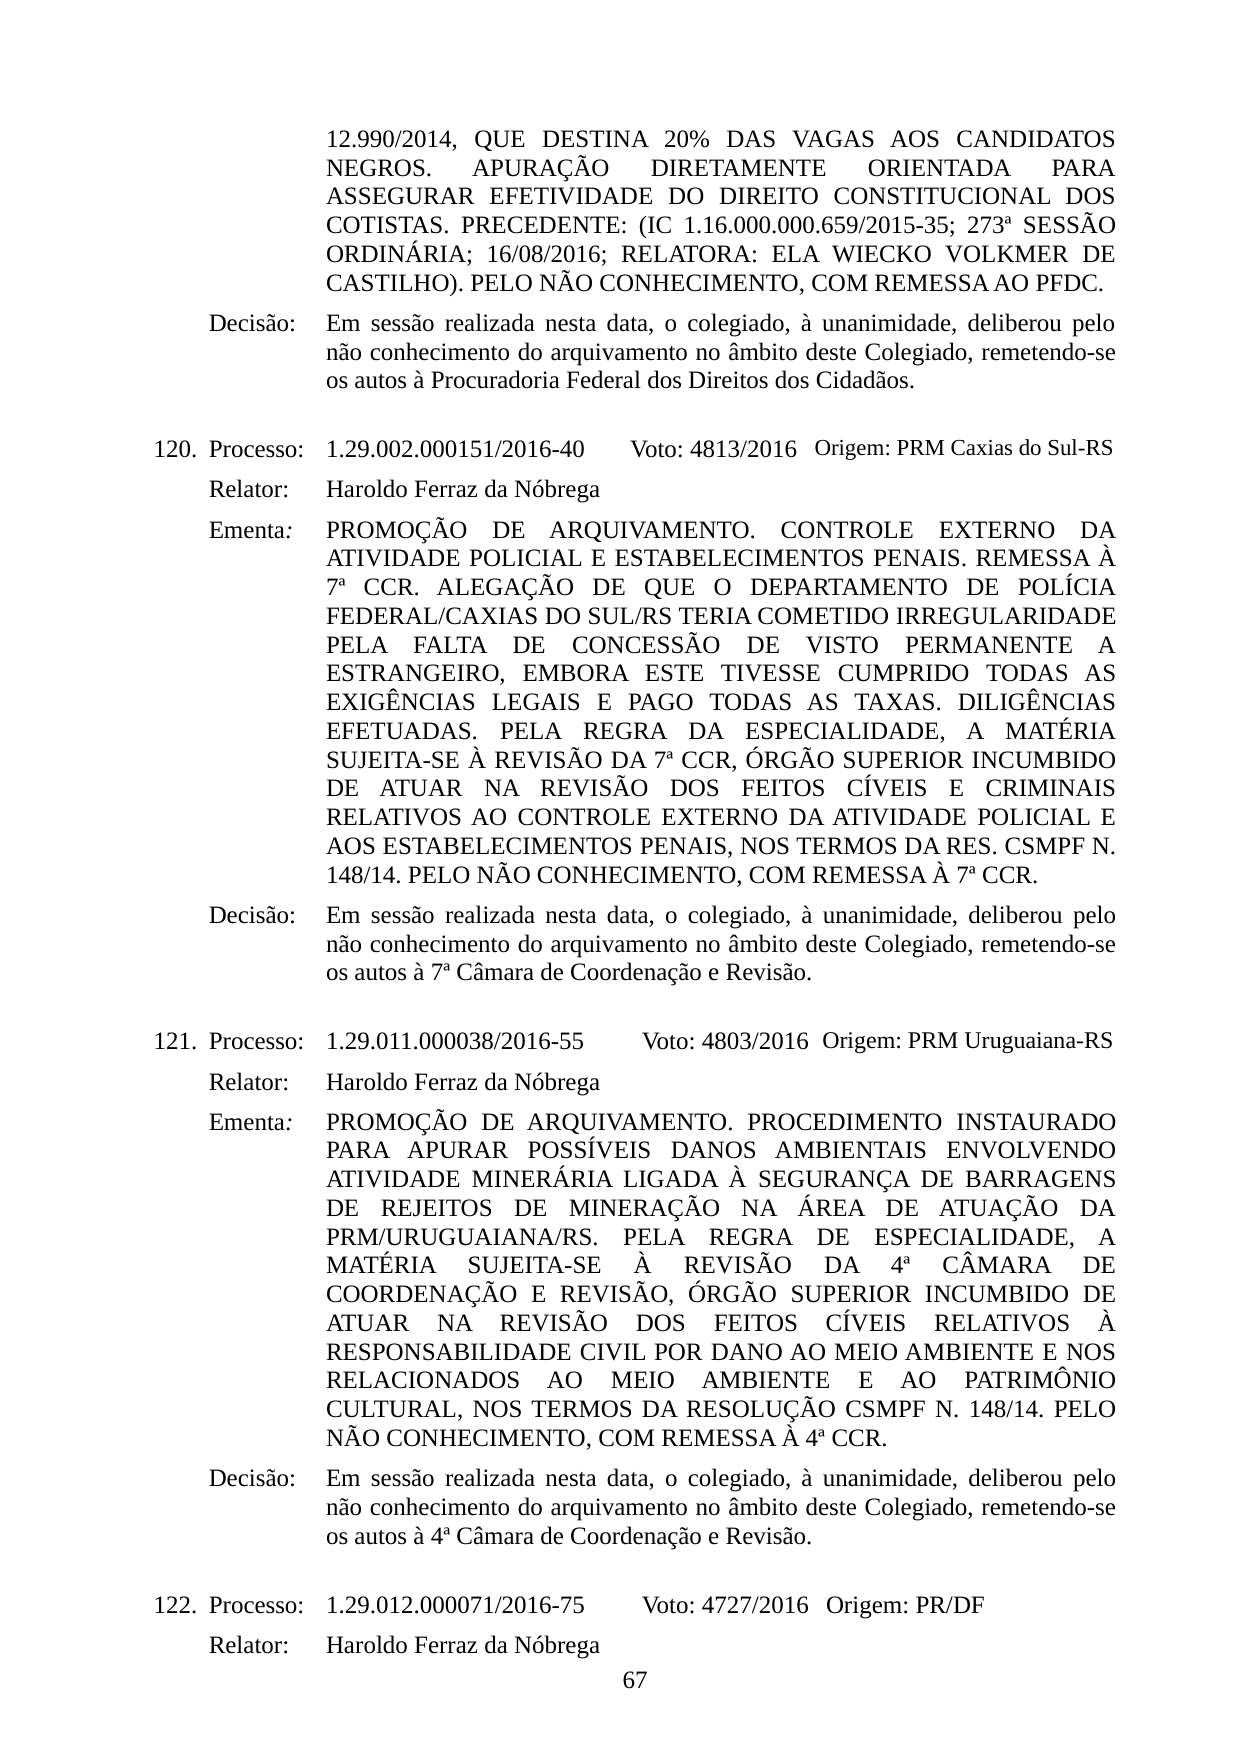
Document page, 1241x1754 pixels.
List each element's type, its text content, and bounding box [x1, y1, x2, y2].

table_header 1.29.002.000151/2016-40 [320, 429, 624, 469]
table_header Processo: [203, 429, 320, 469]
table_cell Ementa: [203, 509, 320, 894]
table_header 1.29.012.000071/2016-75 [320, 1584, 636, 1624]
table_cell [148, 1101, 203, 1457]
table_cell [148, 469, 203, 509]
table_cell [148, 509, 203, 894]
table_cell PROMOÇÃO DE ARQUIVAMENTO. PROCEDIMENTO INSTAURADO PARA APURAR POSSÍVEIS DANOS AMBIENTAIS ENVOLVENDO ATIVIDADE MINERÁRIA LIGADA À SEGURANÇA DE BARRAGENS DE REJEITOS DE MINERAÇÃO NA ÁREA DE ATUAÇÃO DA PRM/URUGUAIANA/RS. PELA REGRA DE ESPECIALIDADE, A MATÉRIA SUJEITA-SE À REVISÃO DA 4ª CÂMARA DE COORDENAÇÃO E REVISÃO, ÓRGÃO SUPERIOR INCUMBIDO DE ATUAR NA REVISÃO DOS FEITOS CÍVEIS RELATIVOS À RESPONSABILIDADE CIVIL POR DANO AO MEIO AMBIENTE E NOS RELACIONADOS AO MEIO AMBIENTE E AO PATRIMÔNIO CULTURAL, NOS TERMOS DA RESOLUÇÃO CSMPF N. 148/14. PELO NÃO CONHECIMENTO, COM REMESSA À 4ª CCR. [320, 1101, 1123, 1457]
table_header Origem: PRM Uruguaiana-RS [816, 1021, 1123, 1061]
table_header Origem: PR/DF [820, 1584, 1122, 1624]
table_cell Decisão: [203, 1458, 320, 1555]
table_cell [148, 894, 203, 992]
table_header 121. [148, 1021, 203, 1061]
table_header Processo: [203, 1584, 320, 1624]
table_cell Decisão: [203, 894, 320, 992]
table_cell Haroldo Ferraz da Nóbrega [320, 1624, 1122, 1664]
table_header 120. [148, 429, 203, 469]
table_cell [148, 302, 203, 400]
table_cell [148, 118, 203, 302]
table_cell [203, 118, 320, 302]
table_header 1.29.011.000038/2016-55 [320, 1021, 636, 1061]
table_header 122. [148, 1584, 203, 1624]
table_header Voto: 4813/2016 [624, 429, 808, 469]
table_cell 12.990/2014, QUE DESTINA 20% DAS VAGAS AOS CANDIDATOS NEGROS. APURAÇÃO DIRETAMENTE ORIENTADA PARA ASSEGURAR EFETIVIDADE DO DIREITO CONSTITUCIONAL DOS COTISTAS. PRECEDENTE: (IC 1.16.000.000.659/2015-35; 273ª SESSÃO ORDINÁRIA; 16/08/2016; RELATORA: ELA WIECKO VOLKMER DE CASTILHO). PELO NÃO CONHECIMENTO, COM REMESSA AO PFDC. [320, 118, 1122, 302]
table_cell Haroldo Ferraz da Nóbrega [320, 1061, 1123, 1101]
table_cell Ementa: [203, 1101, 320, 1457]
table_header Origem: PRM Caxias do Sul-RS [809, 429, 1123, 469]
table_cell [148, 1624, 203, 1664]
table_cell Haroldo Ferraz da Nóbrega [320, 469, 1123, 509]
table_cell [148, 1458, 203, 1555]
table_cell [148, 1061, 203, 1101]
table_cell PROMOÇÃO DE ARQUIVAMENTO. CONTROLE EXTERNO DA ATIVIDADE POLICIAL E ESTABELECIMENTOS PENAIS. REMESSA À 7ª CCR. ALEGAÇÃO DE QUE O DEPARTAMENTO DE POLÍCIA FEDERAL/CAXIAS DO SUL/RS TERIA COMETIDO IRREGULARIDADE PELA FALTA DE CONCESSÃO DE VISTO PERMANENTE A ESTRANGEIRO, EMBORA ESTE TIVESSE CUMPRIDO TODAS AS EXIGÊNCIAS LEGAIS E PAGO TODAS AS TAXAS. DILIGÊNCIAS EFETUADAS. PELA REGRA DA ESPECIALIDADE, A MATÉRIA SUJEITA-SE À REVISÃO DA 7ª CCR, ÓRGÃO SUPERIOR INCUMBIDO DE ATUAR NA REVISÃO DOS FEITOS CÍVEIS E CRIMINAIS RELATIVOS AO CONTROLE EXTERNO DA ATIVIDADE POLICIAL E AOS ESTABELECIMENTOS PENAIS, NOS TERMOS DA RES. CSMPF N. 148/14. PELO NÃO CONHECIMENTO, COM REMESSA À 7ª CCR. [320, 509, 1123, 894]
table_cell Relator: [203, 469, 320, 509]
table_header Voto: 4803/2016 [636, 1021, 816, 1061]
table_header Processo: [203, 1021, 320, 1061]
table_cell Em sessão realizada nesta data, o colegiado, à unanimidade, deliberou pelo não conhecimento do arquivamento no âmbito deste Colegiado, remetendo-se os autos à Procuradoria Federal dos Direitos dos Cidadãos. [320, 302, 1122, 400]
table_header Voto: 4727/2016 [636, 1584, 820, 1624]
table_cell Decisão: [203, 302, 320, 400]
table_cell Relator: [203, 1061, 320, 1101]
table_cell Relator: [203, 1624, 320, 1664]
table_cell Em sessão realizada nesta data, o colegiado, à unanimidade, deliberou pelo não conhecimento do arquivamento no âmbito deste Colegiado, remetendo-se os autos à 7ª Câmara de Coordenação e Revisão. [320, 894, 1123, 992]
table_cell Em sessão realizada nesta data, o colegiado, à unanimidade, deliberou pelo não conhecimento do arquivamento no âmbito deste Colegiado, remetendo-se os autos à 4ª Câmara de Coordenação e Revisão. [320, 1458, 1123, 1555]
